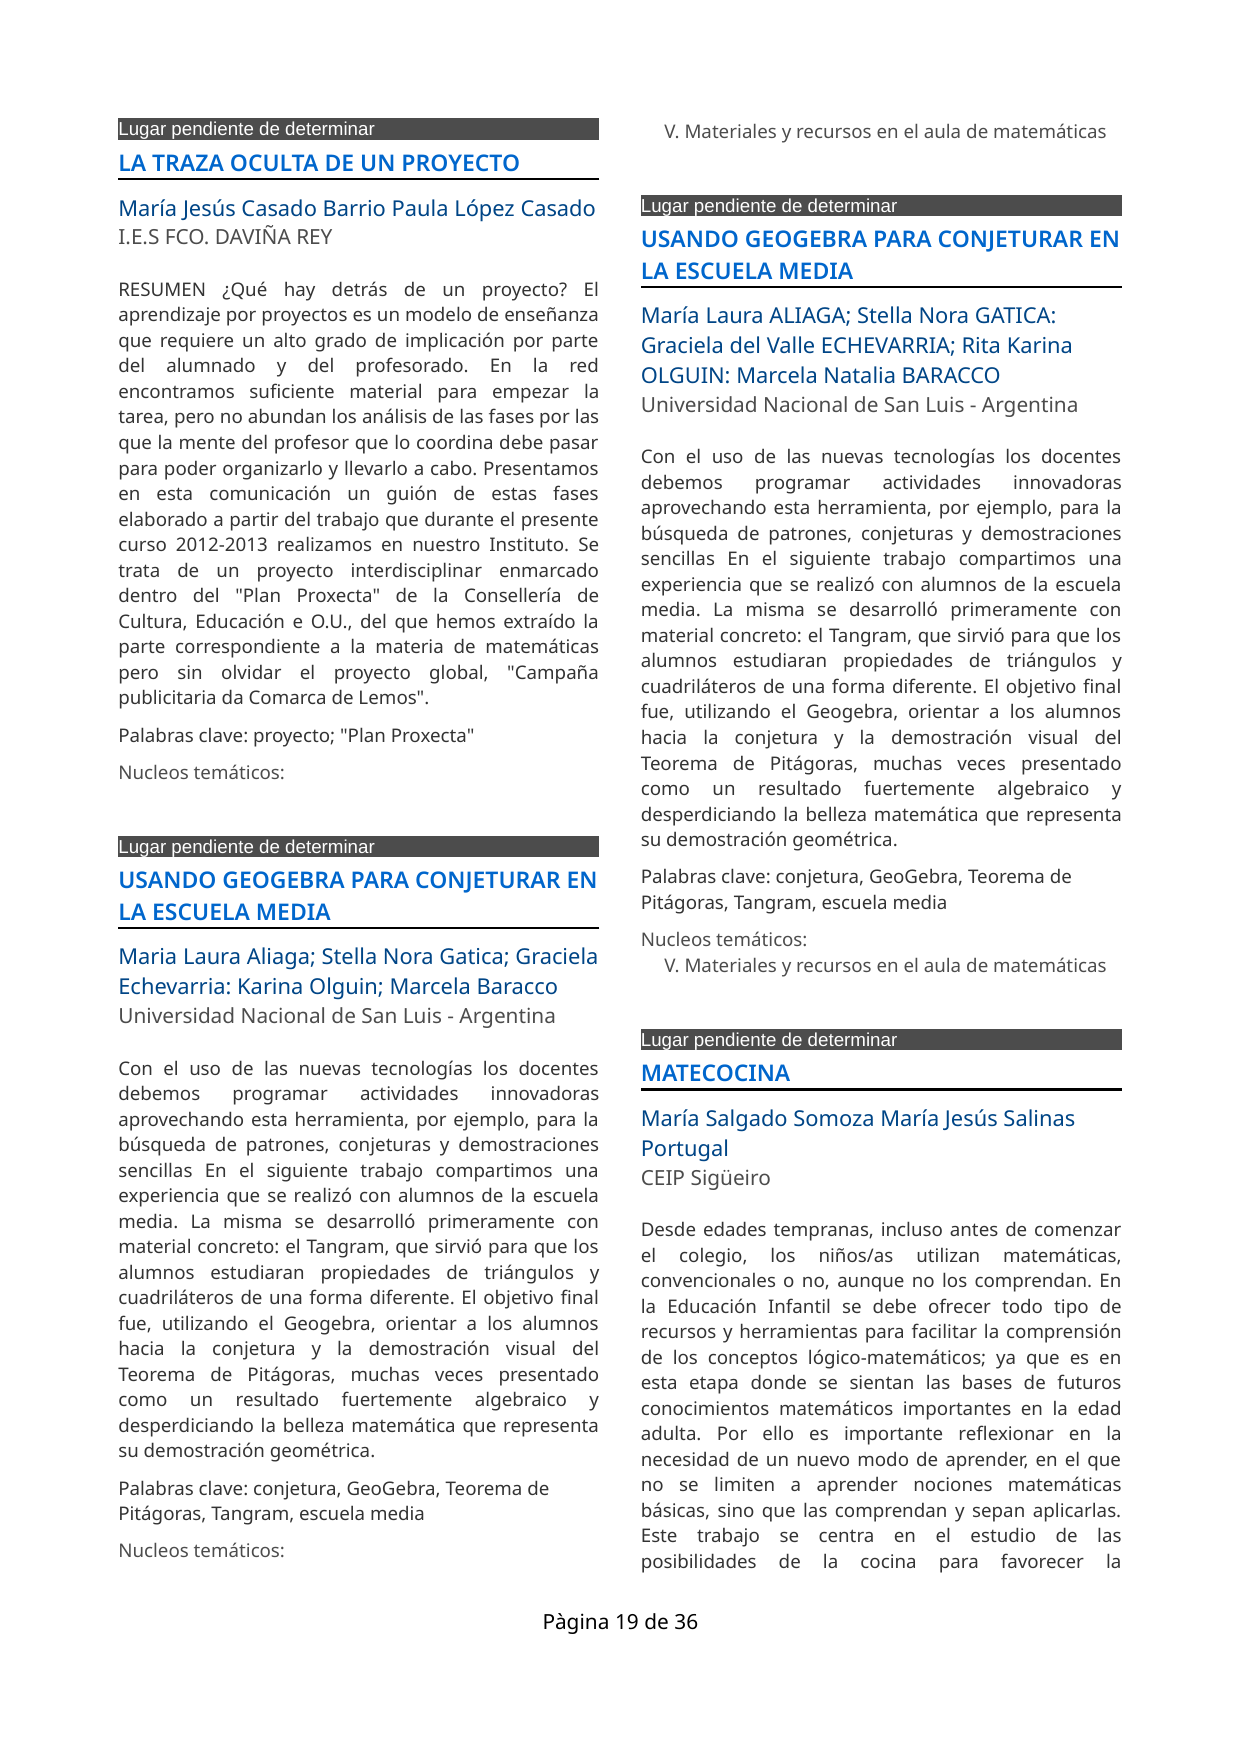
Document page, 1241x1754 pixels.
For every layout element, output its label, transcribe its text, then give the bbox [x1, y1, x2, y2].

text V. Materiales y recursos en el aula de matemáticas [652, 952, 1122, 978]
text Nucleos temáticos: [641, 927, 1122, 952]
text Universidad Nacional de San Luis - Argentina [641, 390, 1122, 418]
text Lugar pendiente de determinar [641, 1029, 1122, 1050]
text Palabras clave: conjetura, GeoGebra, Teorema de Pitágoras, Tangram, escuela media [118, 1475, 599, 1526]
text María Jesús Casado Barrio Paula López Casado [118, 192, 599, 222]
subtitle Usando Geogebra para conjeturar en la escuela media [641, 223, 1122, 286]
subtitle Usando Geogebra para conjeturar en la escuela media [118, 864, 599, 927]
text I.E.S FCO. DAVIÑA REY [118, 222, 599, 251]
text Desde edades tempranas, incluso antes de comenzar el colegio, los niños/as utilizan matemáticas, convencionales o no, aunque no los comprendan. En la Educación Infantil se debe ofrecer todo tipo de recursos y herramientas para facilitar la comprensión de los conceptos lógico-matemáticos; ya que es en esta etapa donde se sientan las bases de futuros conocimientos matemáticos importantes en la edad adulta. Por ello es importante reflexionar en la necesidad de un nuevo modo de aprender, en el que no se limiten a aprender nociones matemáticas básicas, sino que las comprendan y sepan aplicarlas. Este trabajo se centra en el estudio de las posibilidades de la cocina para favorecer la [641, 1217, 1122, 1574]
text Nucleos temáticos: [118, 1538, 599, 1563]
text Universidad Nacional de San Luis - Argentina [118, 1001, 599, 1029]
text Con el uso de las nuevas tecnologías los docentes debemos programar actividades innovadoras aprovechando esta herramienta, por ejemplo, para la búsqueda de patrones, conjeturas y demostraciones sencillas En el siguiente trabajo compartimos una experiencia que se realizó con alumnos de la escuela media. La misma se desarrolló primeramente con material concreto: el Tangram, que sirvió para que los alumnos estudiaran propiedades de triángulos y cuadriláteros de una forma diferente. El objetivo final fue, utilizando el Geogebra, orientar a los alumnos hacia la conjetura y la demostración visual del Teorema de Pitágoras, muchas veces presentado como un resultado fuertemente algebraico y desperdiciando la belleza matemática que representa su demostración geométrica. [118, 1055, 599, 1463]
subtitle MATECOCINA [641, 1057, 1122, 1088]
text María Laura ALIAGA; Stella Nora GATICA: Graciela del Valle ECHEVARRIA; Rita Karina OLGUIN: Marcela Natalia BARACCO [641, 300, 1122, 390]
text CEIP Sigüeiro [641, 1163, 1122, 1191]
text Lugar pendiente de determinar [118, 836, 599, 857]
text Palabras clave: proyecto; "Plan Proxecta" [118, 722, 599, 747]
text Lugar pendiente de determinar [641, 195, 1122, 216]
text Palabras clave: conjetura, GeoGebra, Teorema de Pitágoras, Tangram, escuela media [641, 864, 1122, 915]
text RESUMEN ¿Qué hay detrás de un proyecto? El aprendizaje por proyectos es un modelo de enseñanza que requiere un alto grado de implicación por parte del alumnado y del profesorado. En la red encontramos suficiente material para empezar la tarea, pero no abundan los análisis de las fases por las que la mente del profesor que lo coordina debe pasar para poder organizarlo y llevarlo a cabo. Presentamos en esta comunicación un guión de estas fases elaborado a partir del trabajo que durante el presente curso 2012-2013 realizamos en nuestro Instituto. Se trata de un proyecto interdisciplinar enmarcado dentro del "Plan Proxecta" de la Consellería de Cultura, Educación e O.U., del que hemos extraído la parte correspondiente a la materia de matemáticas pero sin olvidar el proyecto global, "Campaña publicitaria da Comarca de Lemos". [118, 276, 599, 710]
text Con el uso de las nuevas tecnologías los docentes debemos programar actividades innovadoras aprovechando esta herramienta, por ejemplo, para la búsqueda de patrones, conjeturas y demostraciones sencillas En el siguiente trabajo compartimos una experiencia que se realizó con alumnos de la escuela media. La misma se desarrolló primeramente con material concreto: el Tangram, que sirvió para que los alumnos estudiaran propiedades de triángulos y cuadriláteros de una forma diferente. El objetivo final fue, utilizando el Geogebra, orientar a los alumnos hacia la conjetura y la demostración visual del Teorema de Pitágoras, muchas veces presentado como un resultado fuertemente algebraico y desperdiciando la belleza matemática que representa su demostración geométrica. [641, 444, 1122, 852]
text María Salgado Somoza María Jesús Salinas Portugal [641, 1103, 1122, 1163]
text V. Materiales y recursos en el aula de matemáticas [652, 118, 1122, 144]
text Lugar pendiente de determinar [118, 118, 599, 140]
subtitle La traza oculta de un proyecto [118, 147, 599, 178]
text Nucleos temáticos: [118, 759, 599, 785]
text Maria Laura Aliaga; Stella Nora Gatica; Graciela Echevarria: Karina Olguin; Marcela Baracco [118, 941, 599, 1001]
